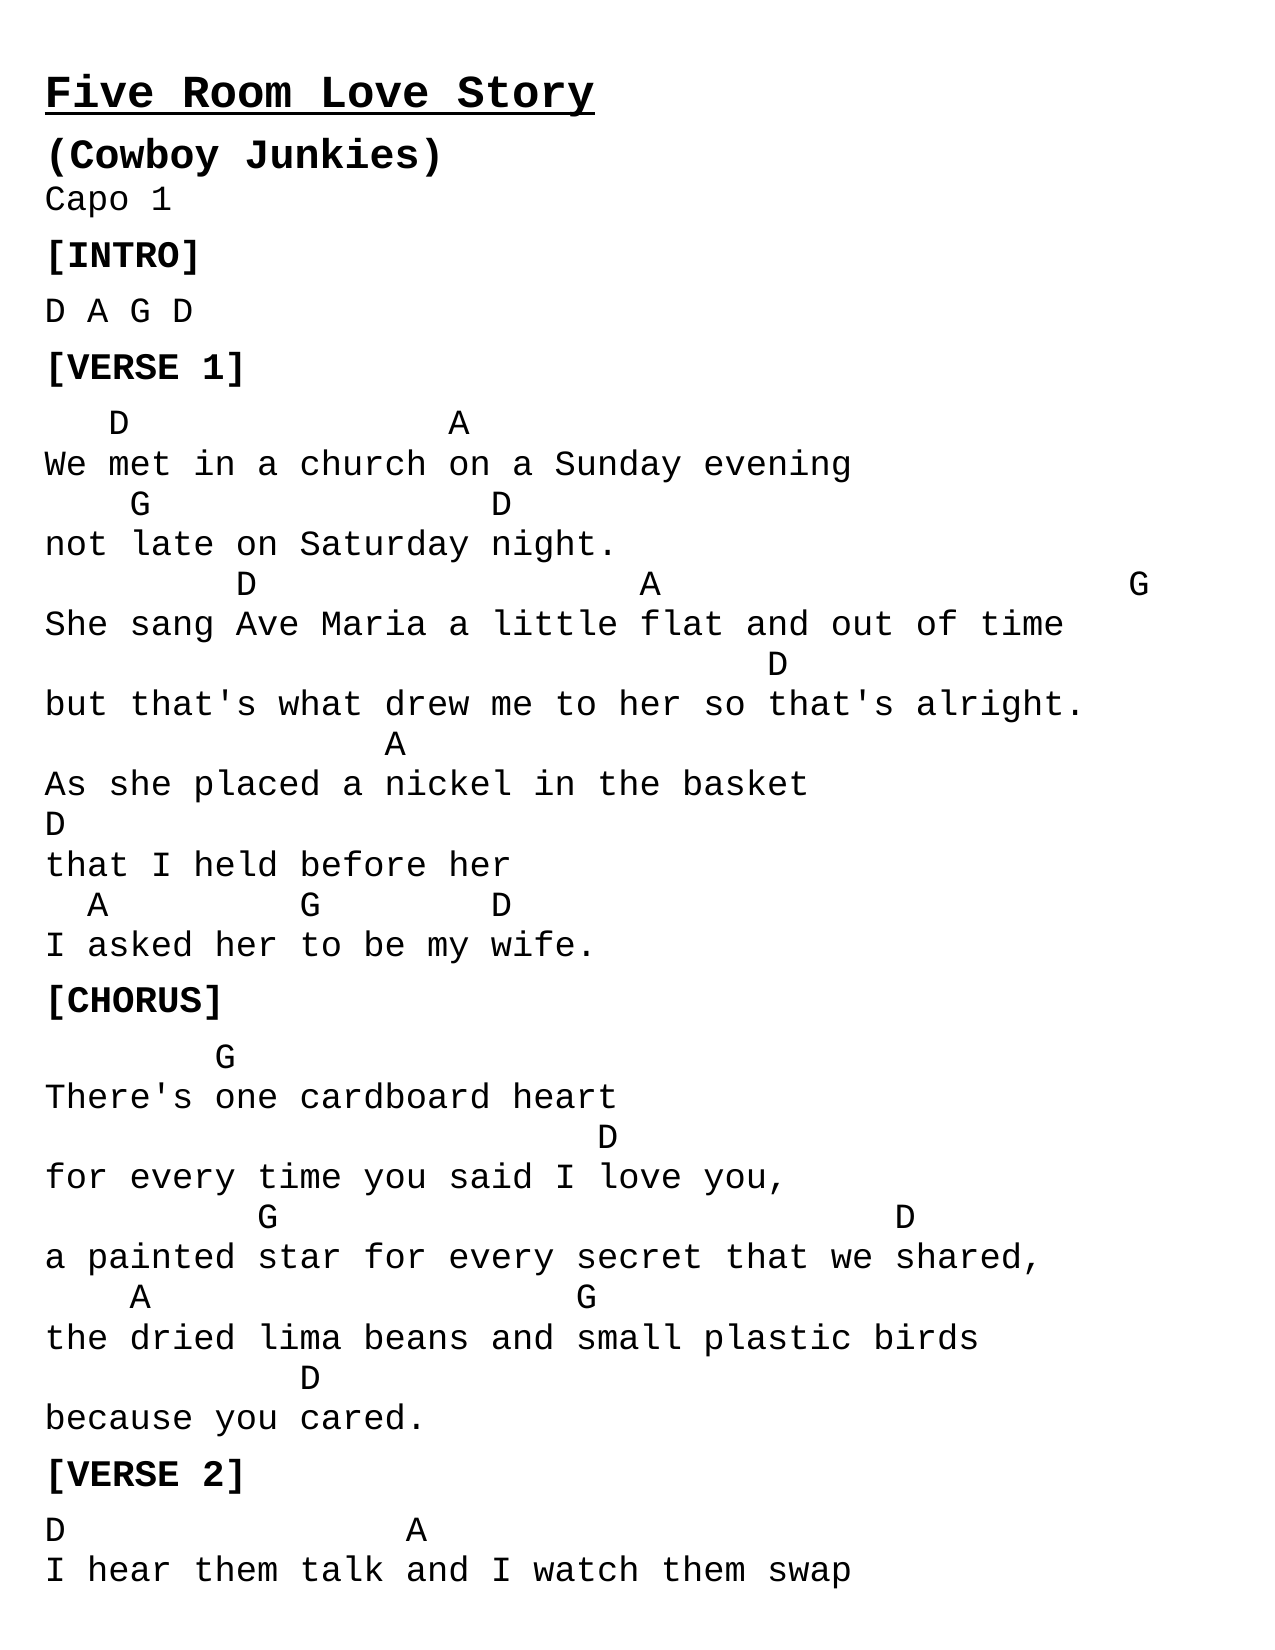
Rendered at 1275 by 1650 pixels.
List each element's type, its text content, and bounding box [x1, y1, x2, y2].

text D [44, 1119, 1231, 1159]
text the dried lima beans and small plastic birds [44, 1319, 1231, 1360]
text for every time you said I love you, [44, 1159, 1231, 1199]
text but that's what drew me to her so that's alright. [44, 686, 1231, 726]
subtitle [VERSE 2] [44, 1455, 1231, 1497]
text As she placed a nickel in the basket [44, 766, 1231, 806]
subtitle (Cowboy Junkies) [44, 134, 1231, 181]
text that I held before her [44, 846, 1231, 887]
text G D [44, 486, 1231, 526]
subtitle Five Room Love Story [44, 69, 1231, 121]
text Capo 1 [44, 181, 1231, 221]
text A [44, 726, 1231, 766]
text a painted star for every secret that we shared, [44, 1239, 1231, 1279]
text D [44, 806, 1231, 846]
text There's one cardboard heart [44, 1079, 1231, 1119]
subtitle [VERSE 1] [44, 348, 1231, 391]
subtitle [INTRO] [44, 236, 1231, 278]
text because you cared. [44, 1400, 1231, 1440]
text D A G D [44, 293, 1231, 333]
text I hear them talk and I watch them swap [44, 1552, 1231, 1592]
text D A [44, 1512, 1231, 1552]
text D A [44, 405, 1231, 445]
text G [44, 1039, 1231, 1079]
text D [44, 646, 1231, 686]
text I asked her to be my wife. [44, 927, 1231, 967]
text not late on Saturday night. [44, 526, 1231, 566]
text We met in a church on a Sunday evening [44, 445, 1231, 486]
text She sang Ave Maria a little flat and out of time [44, 606, 1231, 646]
subtitle [CHORUS] [44, 982, 1231, 1024]
text G D [44, 1199, 1231, 1239]
text D [44, 1360, 1231, 1400]
text A G [44, 1279, 1231, 1319]
text D A G [44, 566, 1231, 606]
text A G D [44, 887, 1231, 927]
